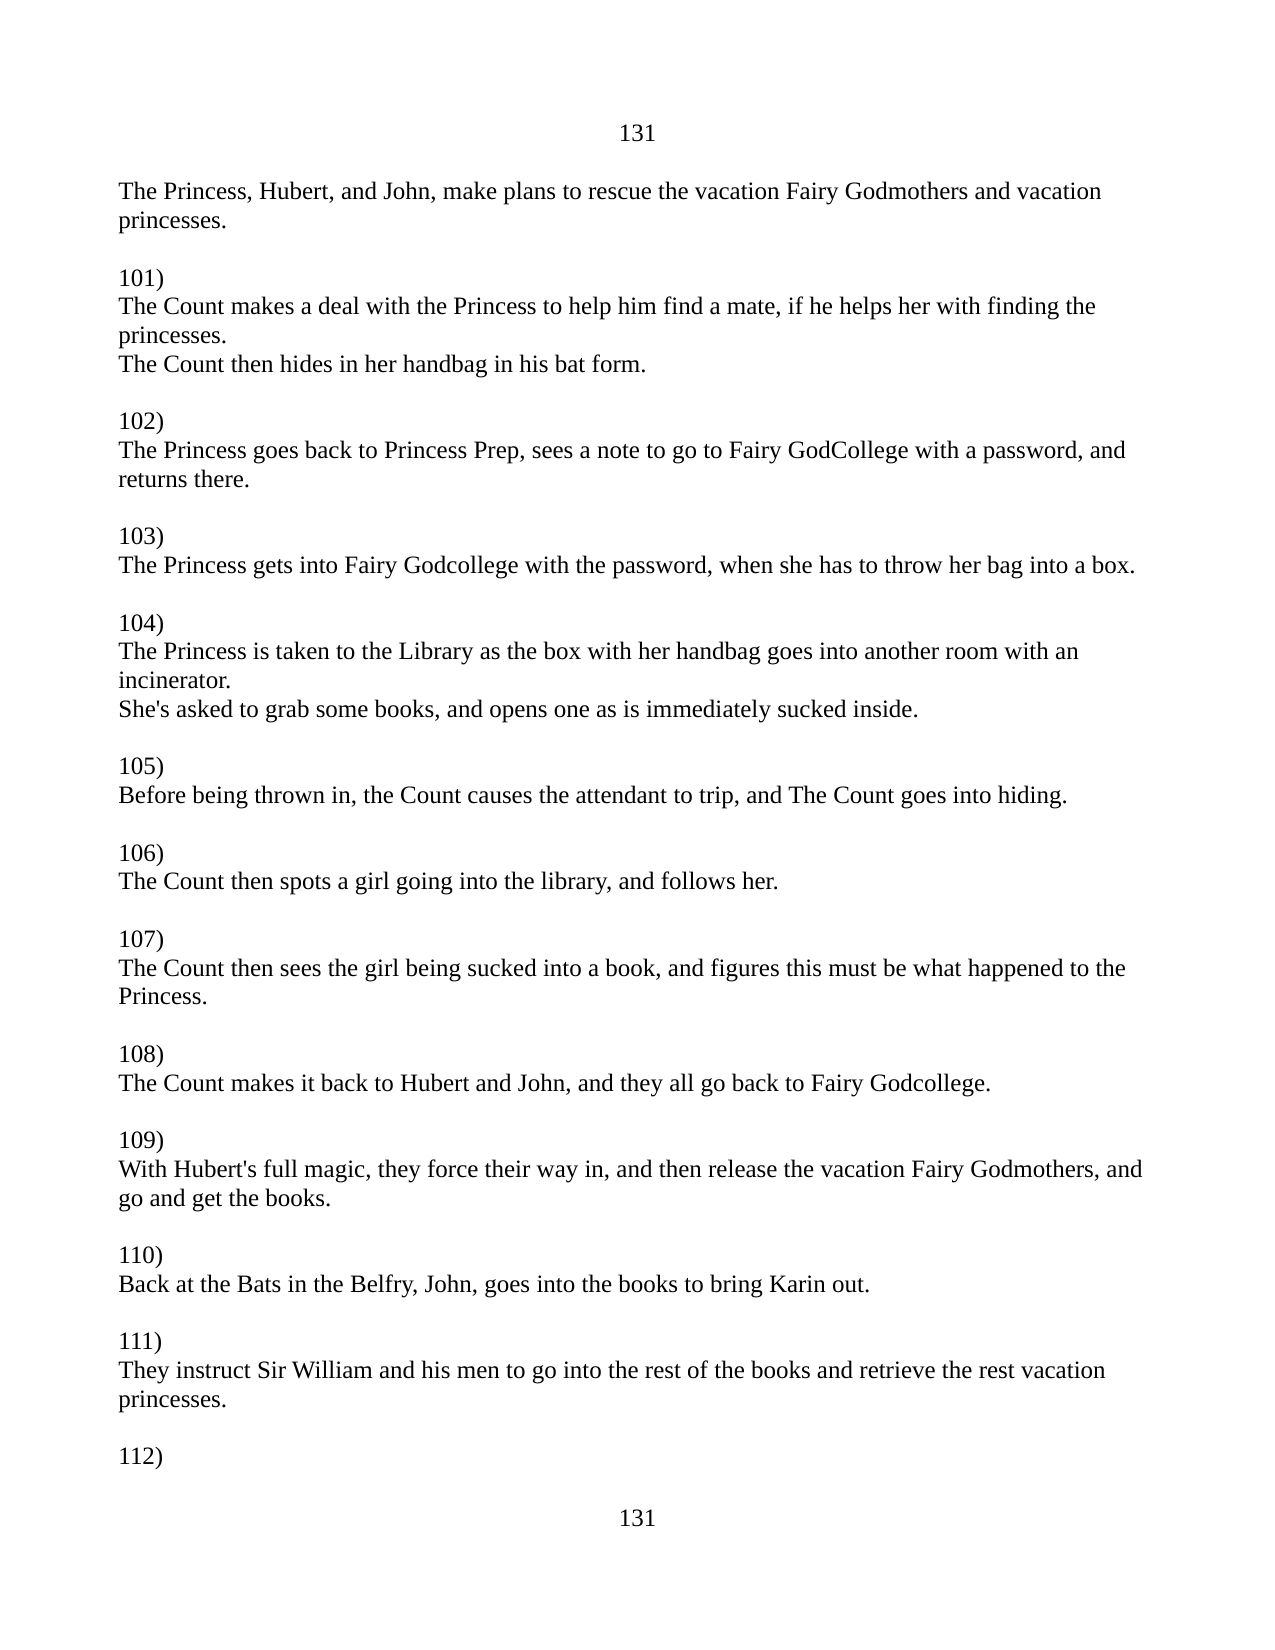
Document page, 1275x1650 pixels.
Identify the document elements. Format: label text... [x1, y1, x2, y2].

text 109) [118, 1125, 1157, 1154]
text The Count then sees the girl being sucked into a book, and figures this must be what happened to the Princess. [118, 953, 1157, 1010]
text Back at the Bats in the Belfry, John, goes into the books to bring Karin out. [118, 1269, 1157, 1298]
text 101) [118, 263, 1157, 291]
text 106) [118, 838, 1157, 866]
text The Count makes it back to Hubert and John, and they all go back to Fairy Godcollege. [118, 1068, 1157, 1096]
text She's asked to grab some books, and opens one as is immediately sucked inside. [118, 694, 1157, 723]
text The Count then hides in her handbag in his bat form. [118, 349, 1157, 378]
text 110) [118, 1240, 1157, 1269]
text 102) [118, 406, 1157, 435]
text 105) [118, 751, 1157, 780]
text The Princess is taken to the Library as the box with her handbag goes into another room with an incinerator. [118, 636, 1157, 694]
text 112) [118, 1441, 1157, 1470]
text The Princess, Hubert, and John, make plans to rescue the vacation Fairy Godmothers and vacation princesses. [118, 176, 1157, 234]
text They instruct Sir William and his men to go into the rest of the books and retrieve the rest vacation princesses. [118, 1355, 1157, 1413]
text The Count makes a deal with the Princess to help him find a mate, if he helps her with finding the princesses. [118, 291, 1157, 349]
text Before being thrown in, the Count causes the attendant to trip, and The Count goes into hiding. [118, 780, 1157, 809]
text With Hubert's full magic, they force their way in, and then release the vacation Fairy Godmothers, and go and get the books. [118, 1154, 1157, 1211]
text 104) [118, 608, 1157, 636]
text 107) [118, 924, 1157, 953]
text The Princess goes back to Princess Prep, sees a note to go to Fairy GodCollege with a password, and returns there. [118, 435, 1157, 493]
text 108) [118, 1039, 1157, 1068]
text 103) [118, 521, 1157, 550]
text 111) [118, 1326, 1157, 1355]
text The Princess gets into Fairy Godcollege with the password, when she has to throw her bag into a box. [118, 550, 1157, 579]
text The Count then spots a girl going into the library, and follows her. [118, 866, 1157, 895]
